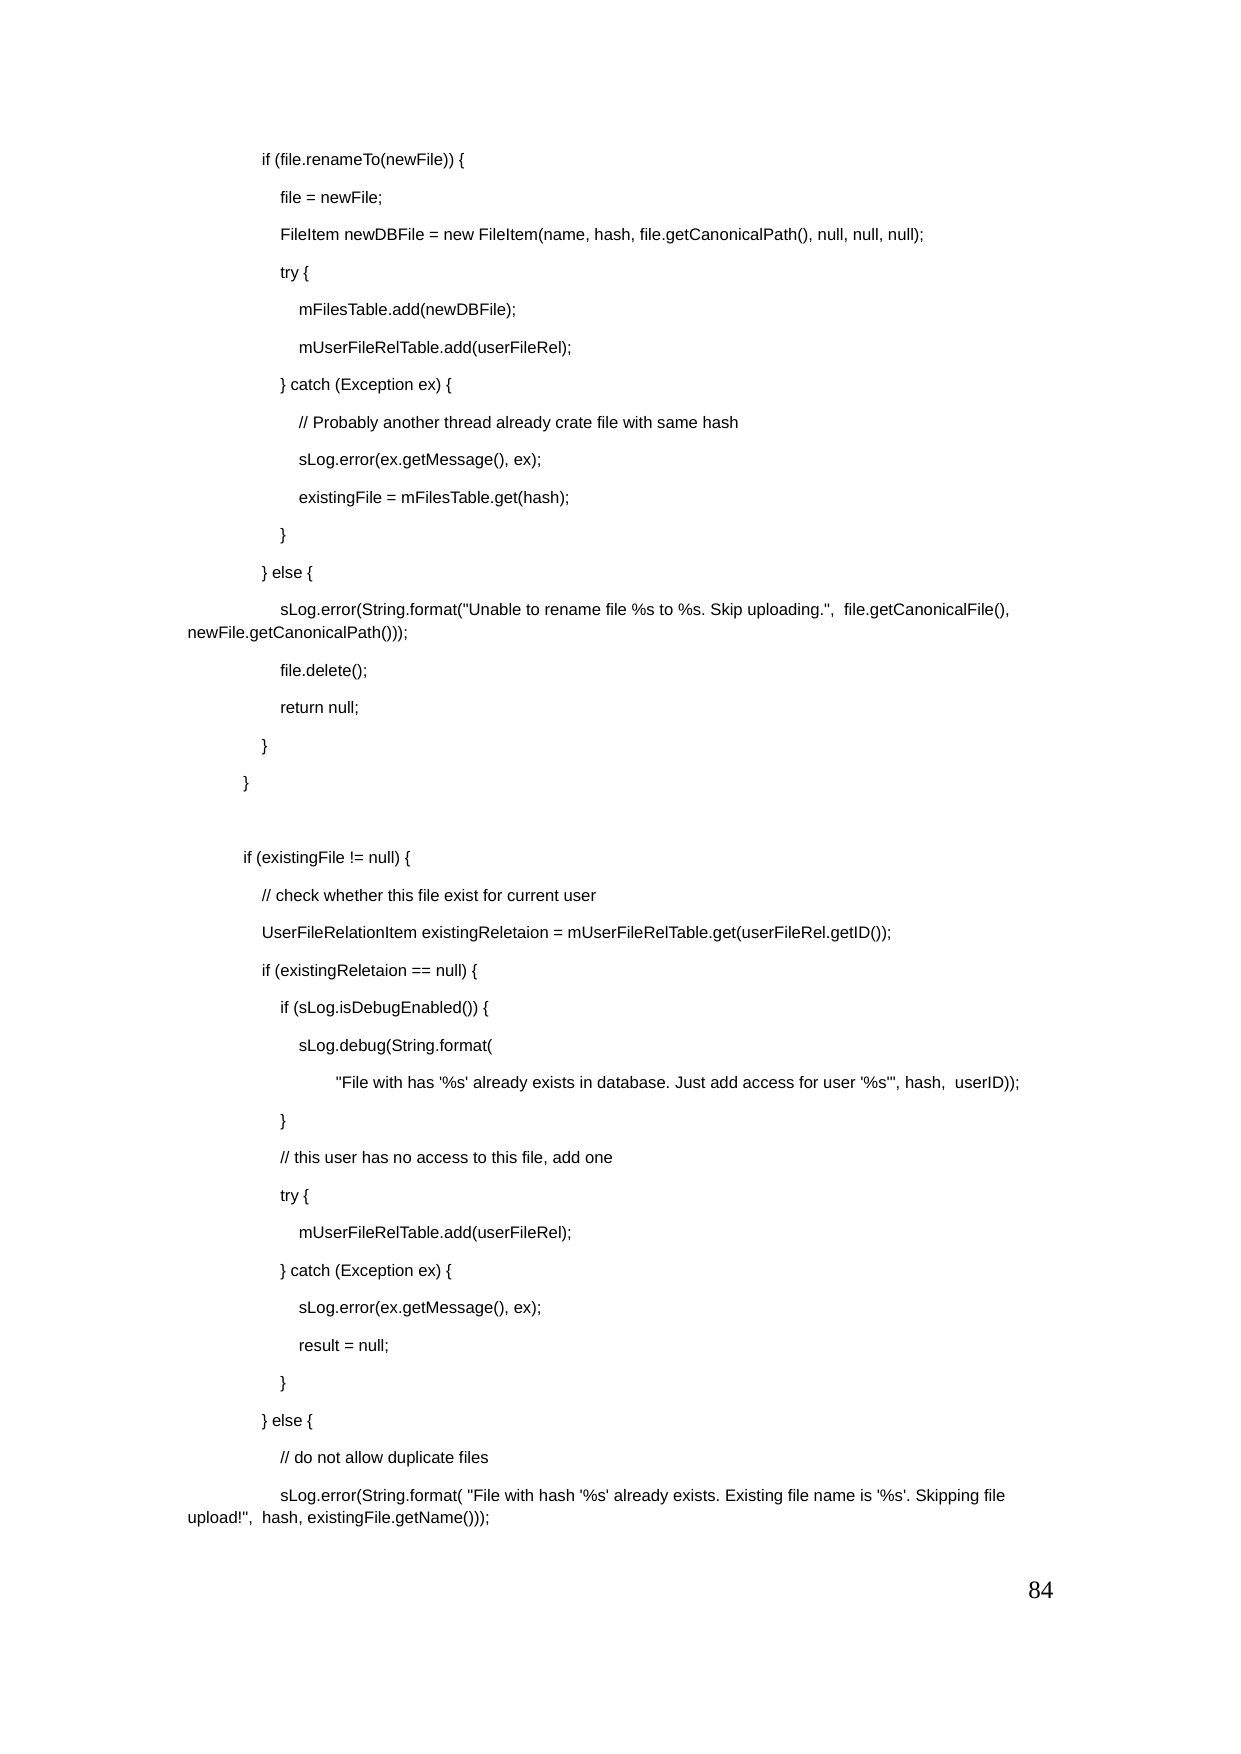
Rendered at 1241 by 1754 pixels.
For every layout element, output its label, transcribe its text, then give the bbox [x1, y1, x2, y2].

text sLog.error(ex.getMessage(), ex); [187, 450, 1053, 469]
text // check whether this file exist for current user [187, 885, 1053, 904]
text sLog.debug(String.format( [187, 1035, 1053, 1054]
text file.delete(); [187, 660, 1053, 679]
text FileItem newDBFile = new FileItem(name, hash, file.getCanonicalPath(), null, null, null); [187, 225, 1053, 244]
text file = newFile; [187, 187, 1053, 207]
text if (existingReletaion == null) { [187, 960, 1053, 979]
text if (file.renameTo(newFile)) { [187, 150, 1053, 169]
text // this user has no access to this file, add one [187, 1148, 1053, 1167]
text } [187, 773, 1053, 792]
text sLog.error(ex.getMessage(), ex); [187, 1298, 1053, 1317]
text } [187, 735, 1053, 754]
text // Probably another thread already crate file with same hash [187, 412, 1053, 432]
text result = null; [187, 1335, 1053, 1354]
text } [187, 1110, 1053, 1129]
text sLog.error(String.format( "File with hash '%s' already exists. Existing file name is '%s'. Skipping file upload!", hash, existingFile.getName())); [187, 1485, 1053, 1527]
text "File with has '%s' already exists in database. Just add access for user '%s'", hash, userID)); [187, 1073, 1053, 1092]
text sLog.error(String.format("Unable to rename file %s to %s. Skip uploading.", file.getCanonicalFile(), newFile.getCanonicalPath())); [187, 600, 1053, 642]
text if (existingFile != null) { [187, 848, 1053, 867]
text mUserFileRelTable.add(userFileRel); [187, 1223, 1053, 1242]
text } else { [187, 562, 1053, 582]
text return null; [187, 698, 1053, 717]
text } else { [187, 1410, 1053, 1429]
text mUserFileRelTable.add(userFileRel); [187, 337, 1053, 357]
text } catch (Exception ex) { [187, 375, 1053, 394]
text try { [187, 262, 1053, 282]
text } [187, 1373, 1053, 1392]
text try { [187, 1185, 1053, 1204]
text existingFile = mFilesTable.get(hash); [187, 487, 1053, 507]
text } [187, 525, 1053, 544]
text if (sLog.isDebugEnabled()) { [187, 998, 1053, 1017]
text UserFileRelationItem existingReletaion = mUserFileRelTable.get(userFileRel.getID()); [187, 923, 1053, 942]
text mFilesTable.add(newDBFile); [187, 300, 1053, 319]
text // do not allow duplicate files [187, 1448, 1053, 1467]
text } catch (Exception ex) { [187, 1260, 1053, 1279]
